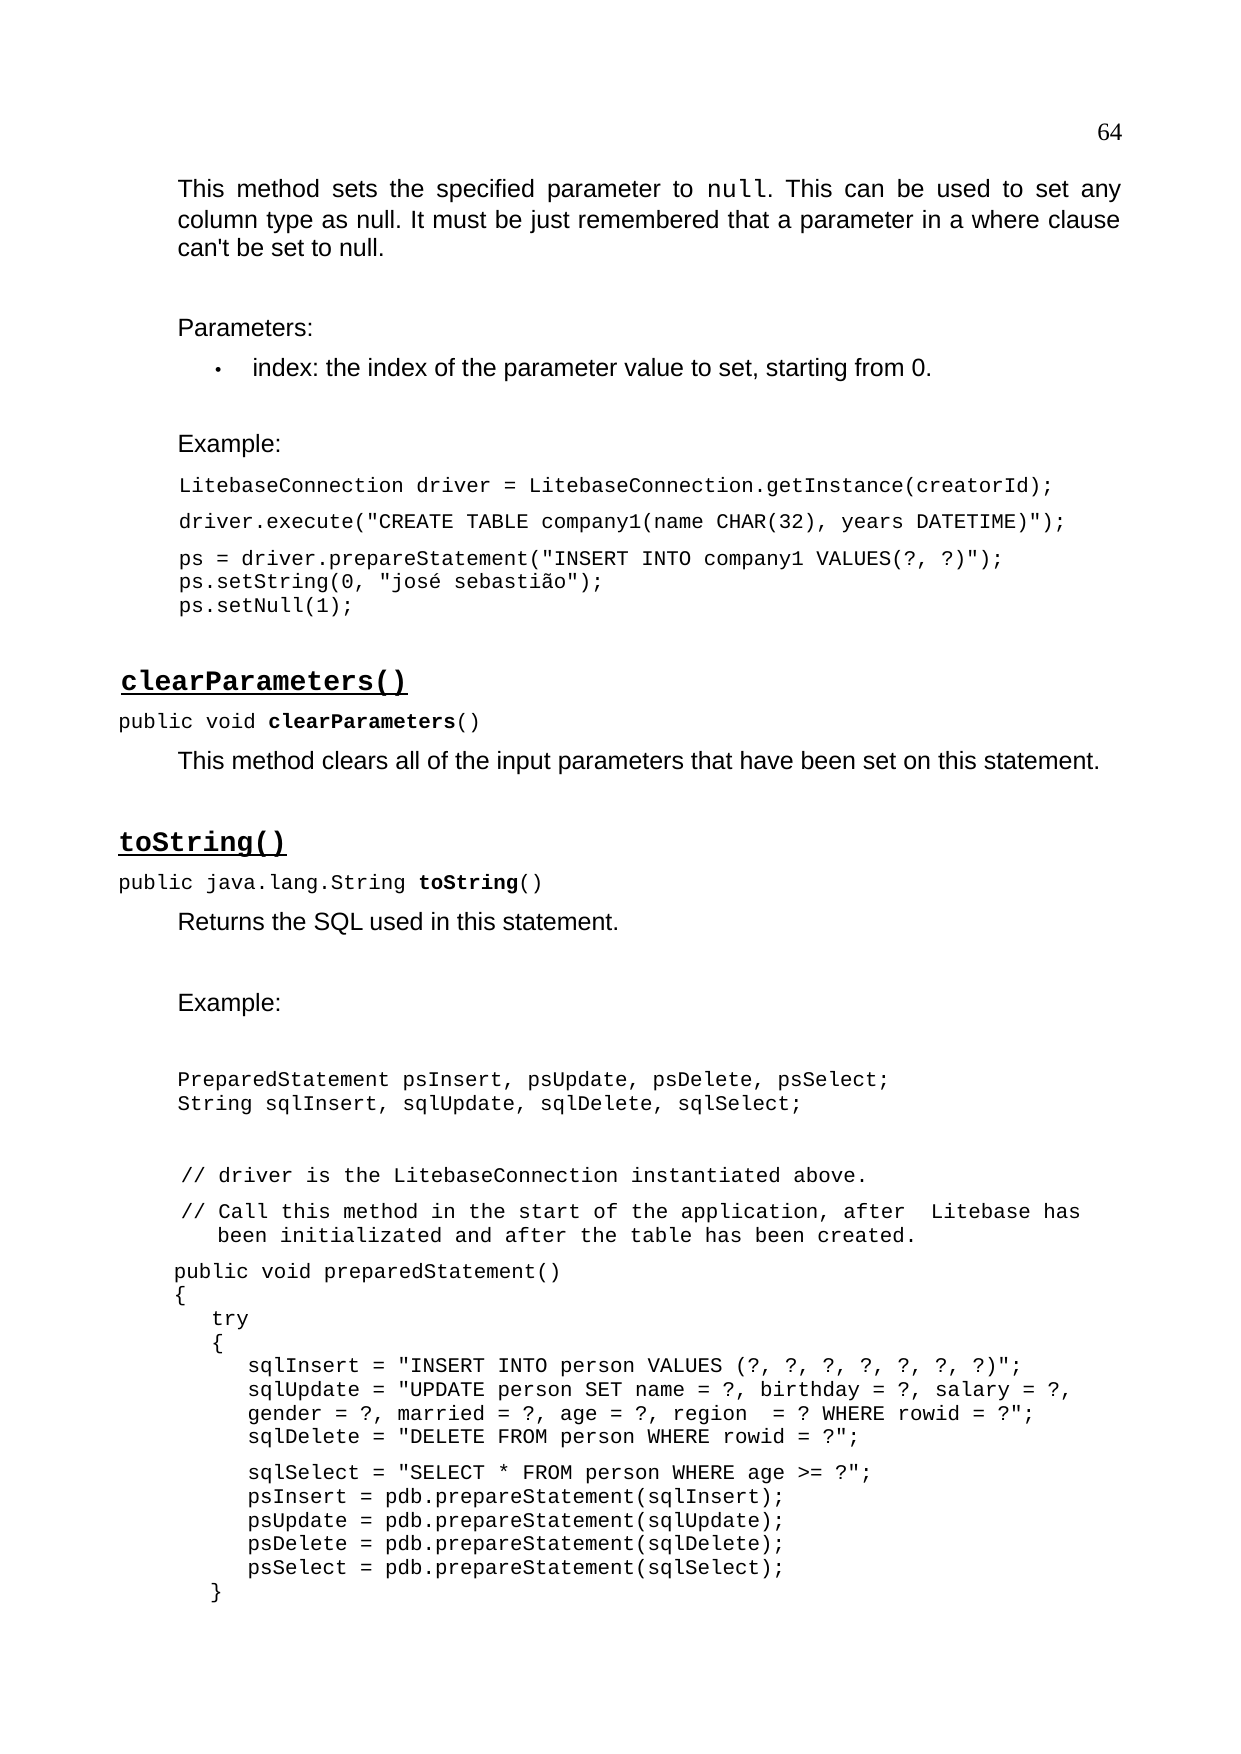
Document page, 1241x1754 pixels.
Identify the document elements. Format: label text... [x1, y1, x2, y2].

subtitle clearParameters() [121, 667, 1122, 699]
list This method clears all of the input parameters that have been set on this statement. [177, 747, 1122, 775]
subtitle Parameters: [177, 314, 1122, 342]
text public void preparedStatement() { try { sqlInsert = "INSERT INTO person VALUES (?, ?, ?, ?, ?, ?, ?)"; sqlUpdate = "UPDATE person SET name = ?, birthday = ?, salary = ?, gender = ?, married = ?, age = ?, region = ? WHERE rowid = ?"; sqlDelete = "DELETE FROM person WHERE rowid = ?"; [136, 1261, 1122, 1450]
text driver.execute("CREATE TABLE company1(name CHAR(32), years DATETIME)"); [105, 511, 1122, 535]
text LitebaseConnection driver = LitebaseConnection.getInstance(creatorId); [105, 471, 1122, 499]
text // driver is the LitebaseConnection instantiated above. [118, 1165, 1122, 1189]
list index: the index of the parameter value to set, starting from 0. [215, 354, 1122, 382]
text PreparedStatement psInsert, psUpdate, psDelete, psSelect; String sqlInsert, sqlUpdate, sqlDelete, sqlSelect; [177, 1069, 1122, 1117]
subtitle Example: [177, 430, 1122, 458]
text // Call this method in the start of the application, after Litebase has been initializated and after the table has been created. [118, 1201, 1122, 1248]
list Returns the SQL used in this statement. [177, 908, 1122, 936]
subtitle toString() [118, 828, 1122, 860]
text public java.lang.String toString() [118, 872, 1122, 896]
text sqlSelect = "SELECT * FROM person WHERE age >= ?"; psInsert = pdb.prepareStatement(sqlInsert); psUpdate = pdb.prepareStatement(sqlUpdate); psDelete = pdb.prepareStatement(sqlDelete); psSelect = pdb.prepareStatement(sqlSelect); } [136, 1462, 1122, 1604]
list Example: [177, 989, 1122, 1017]
text public void clearParameters() [118, 711, 1122, 735]
list This method sets the specified parameter to null. This can be used to set any column type as null. It must be just remembered that a parameter in a where clause can't be set to null. [177, 175, 1122, 261]
text ps = driver.prepareStatement("INSERT INTO company1 VALUES(?, ?)"); ps.setString(0, "josé sebastião"); ps.setNull(1); [105, 547, 1122, 618]
